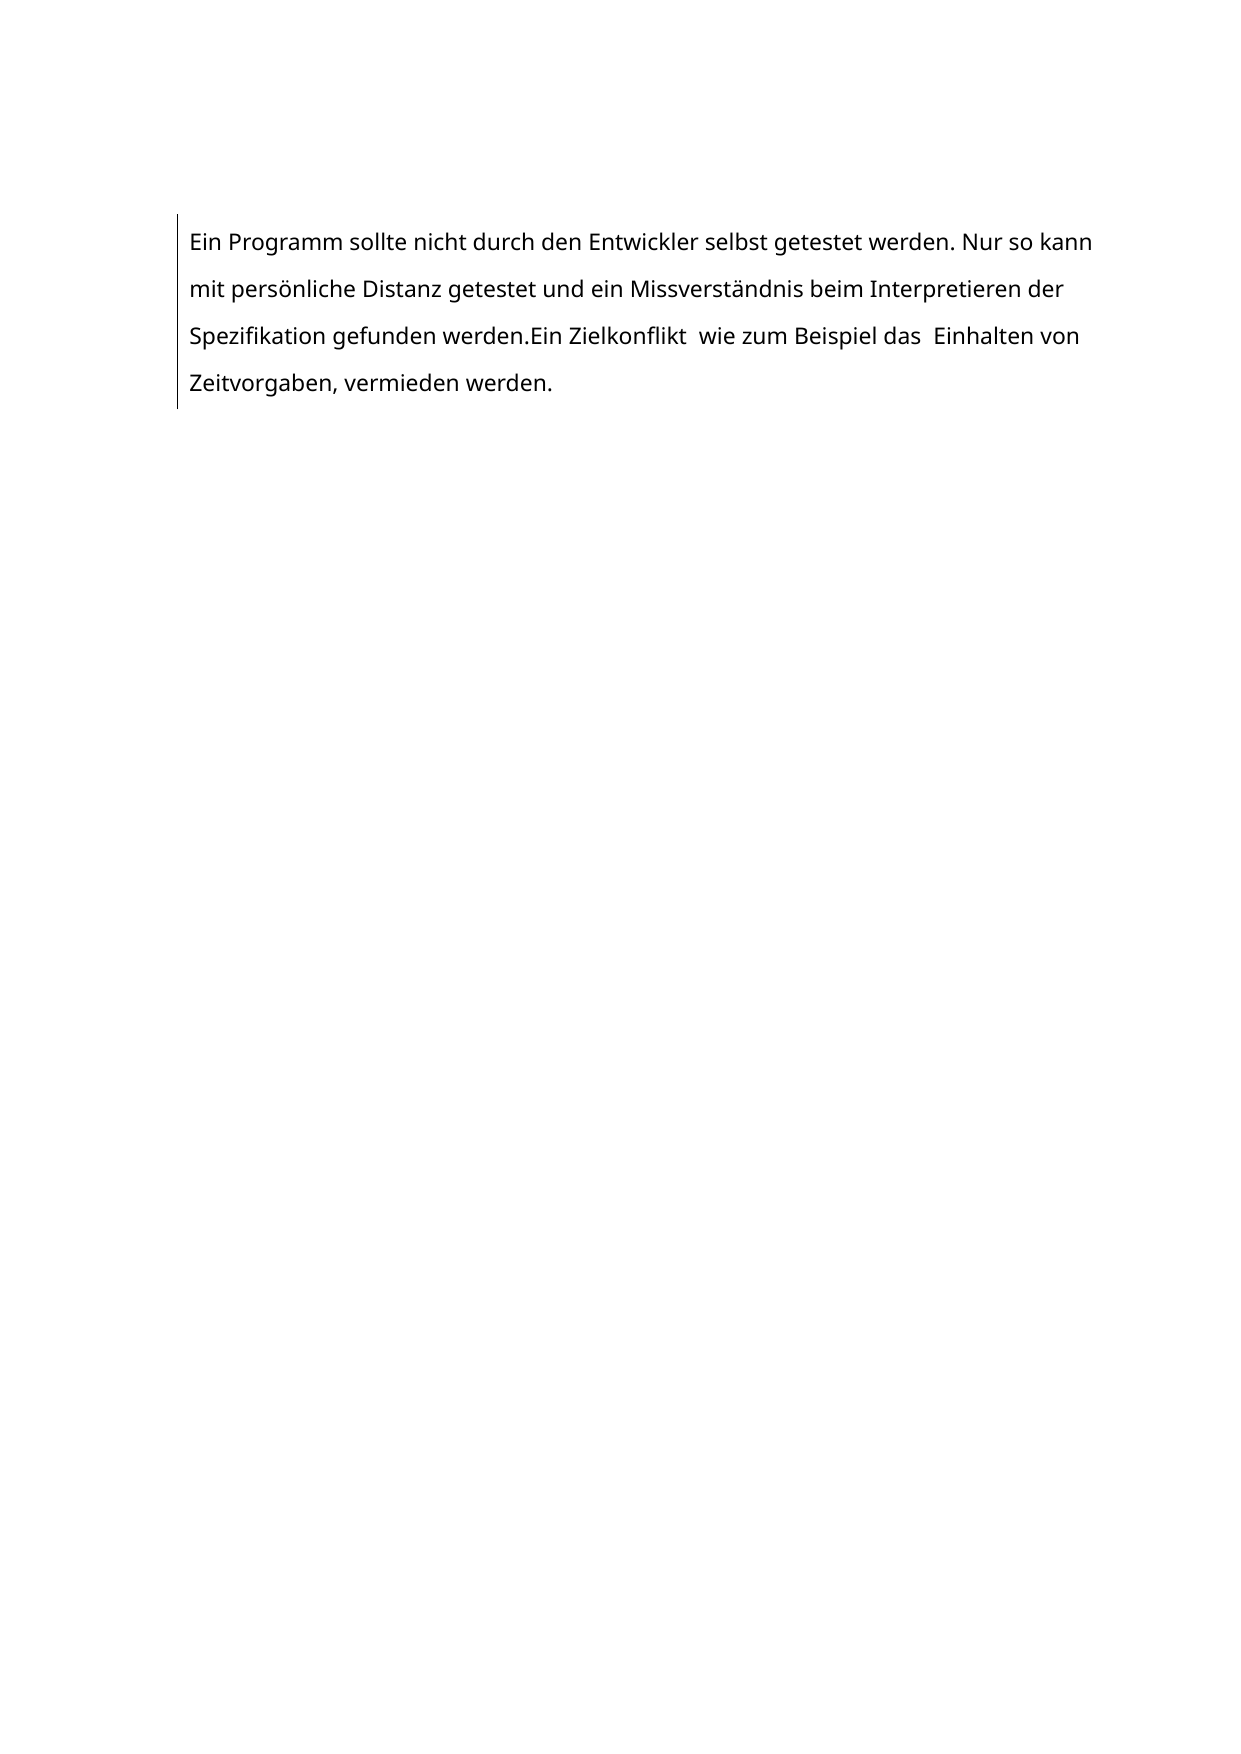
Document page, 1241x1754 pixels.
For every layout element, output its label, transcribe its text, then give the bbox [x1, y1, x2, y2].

text Ein Programm sollte nicht durch den Entwickler selbst getestet werden. Nur so kann mit persönliche Distanz getestet und ein Missverständnis beim Interpretieren der Spezifikation gefunden werden.Ein Zielkonflikt wie zum Beispiel das Einhalten von Zeitvorgaben, vermieden werden. [178, 214, 1122, 409]
